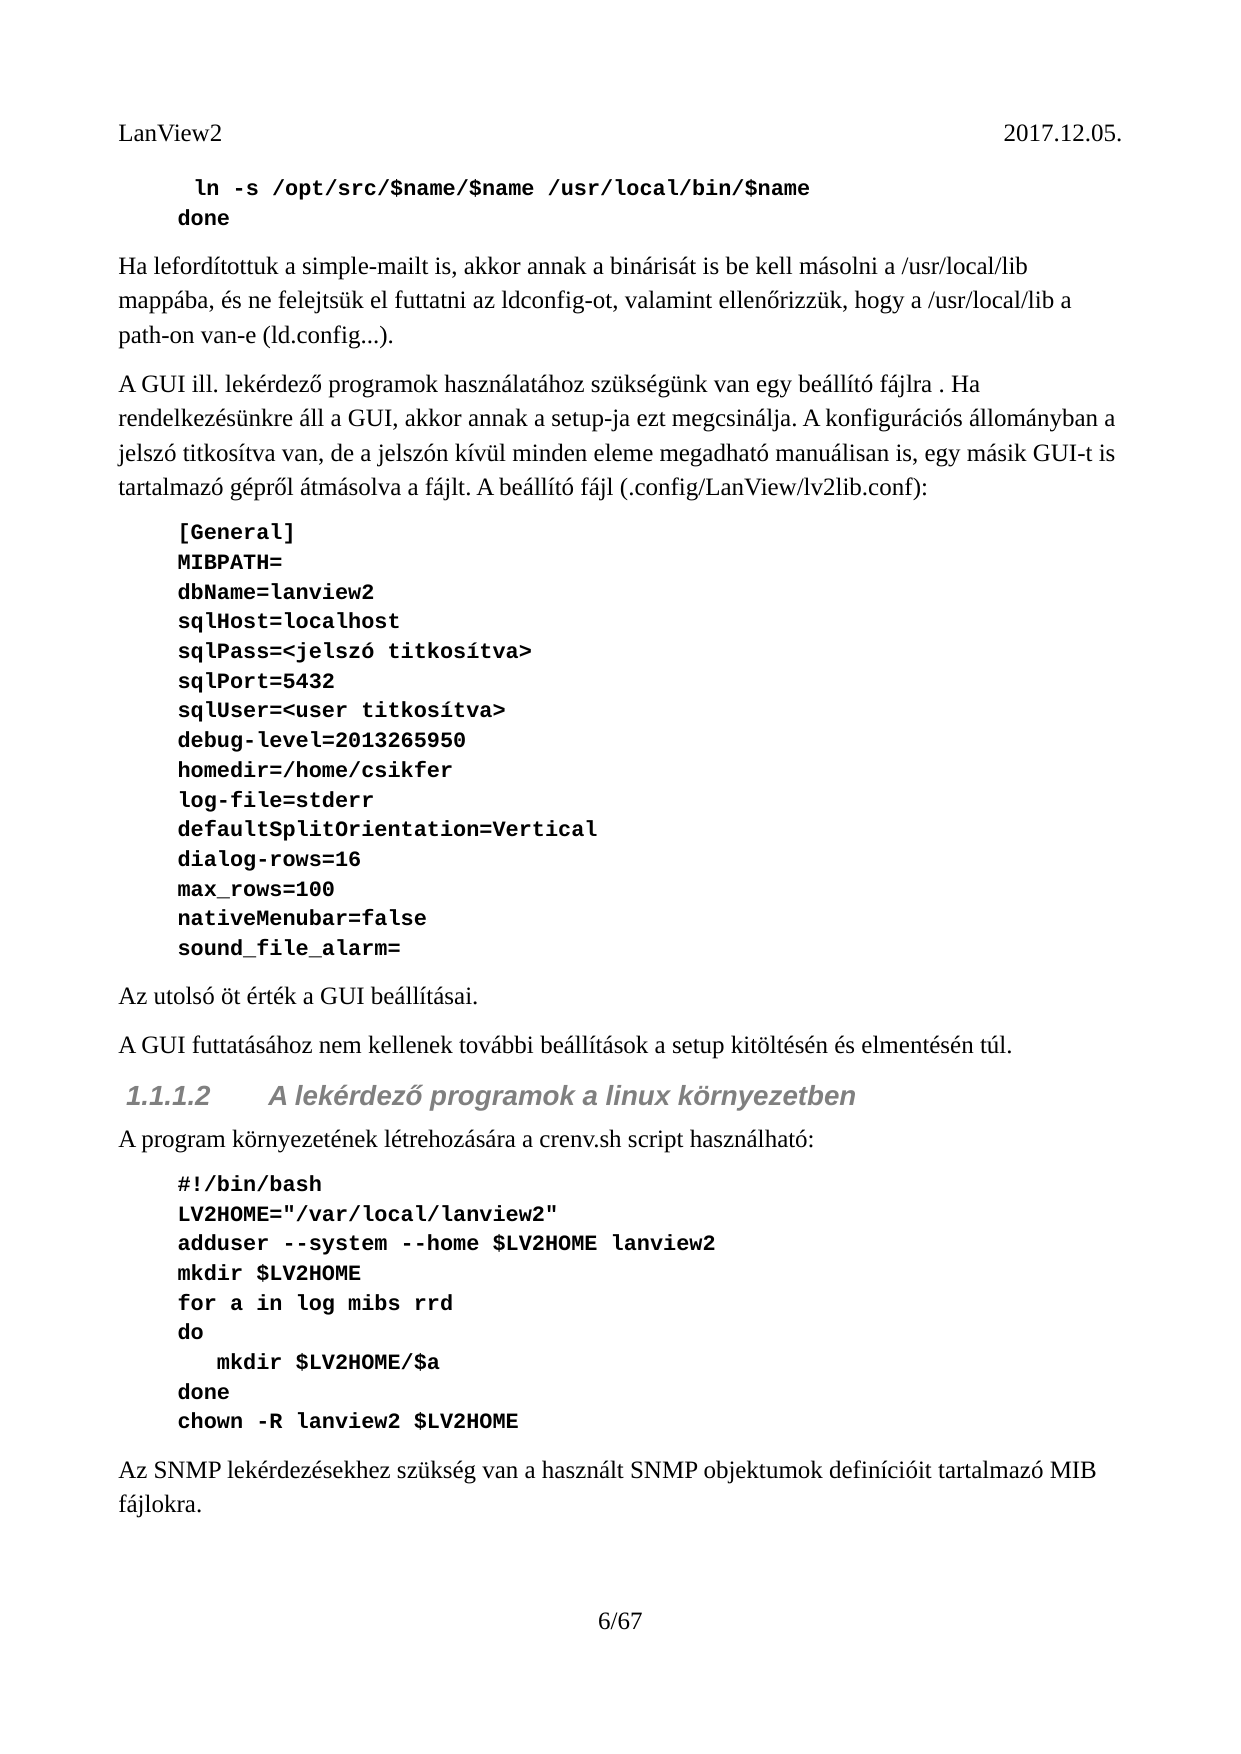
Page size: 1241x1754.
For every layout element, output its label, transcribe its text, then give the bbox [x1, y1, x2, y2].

text Az utolsó öt érték a GUI beállításai. [118, 981, 1122, 1010]
text Az SNMP lekérdezésekhez szükség van a használt SNMP objektumok definícióit tartalmazó MIB fájlokra. [118, 1455, 1122, 1518]
text A program környezetének létrehozására a crenv.sh script használható: [118, 1124, 1122, 1153]
text #!/bin/bash LV2HOME="/var/local/lanview2" adduser --system --home $LV2HOME lanview2 mkdir $LV2HOME for a in log mibs rrd do mkdir $LV2HOME/$a done chown -R lanview2 $LV2HOME [177, 1173, 1122, 1435]
text [General] MIBPATH= dbName=lanview2 sqlHost=localhost sqlPass=<jelszó titkosítva> sqlPort=5432 sqlUser=<user titkosítva> debug-level=2013265950 homedir=/home/csikfer log-file=stderr defaultSplitOrientation=Vertical dialog-rows=16 max_rows=100 nativeMenubar=false sound_file_alarm= [177, 522, 1122, 962]
subtitle A lekérdező programok a linux környezetben [118, 1079, 1122, 1111]
text Ha lefordítottuk a simple-mailt is, akkor annak a binárisát is be kell másolni a /usr/local/lib mappába, és ne felejtsük el futtatni az ldconfig-ot, valamint ellenőrizzük, hogy a /usr/local/lib a path-on van-e (ld.config...). [118, 251, 1122, 349]
text ln -s /opt/src/$name/$name /usr/local/bin/$name done [177, 177, 1122, 232]
text A GUI ill. lekérdező programok használatához szükségünk van egy beállító fájlra . Ha rendelkezésünkre áll a GUI, akkor annak a setup-ja ezt megcsinálja. A konfigurációs állományban a jelszó titkosítva van, de a jelszón kívül minden eleme megadható manuálisan is, egy másik GUI-t is tartalmazó gépről átmásolva a fájlt. A beállító fájl (.config/LanView/lv2lib.conf): [118, 369, 1122, 501]
text A GUI futtatásához nem kellenek további beállítások a setup kitöltésén és elmentésén túl. [118, 1031, 1122, 1059]
